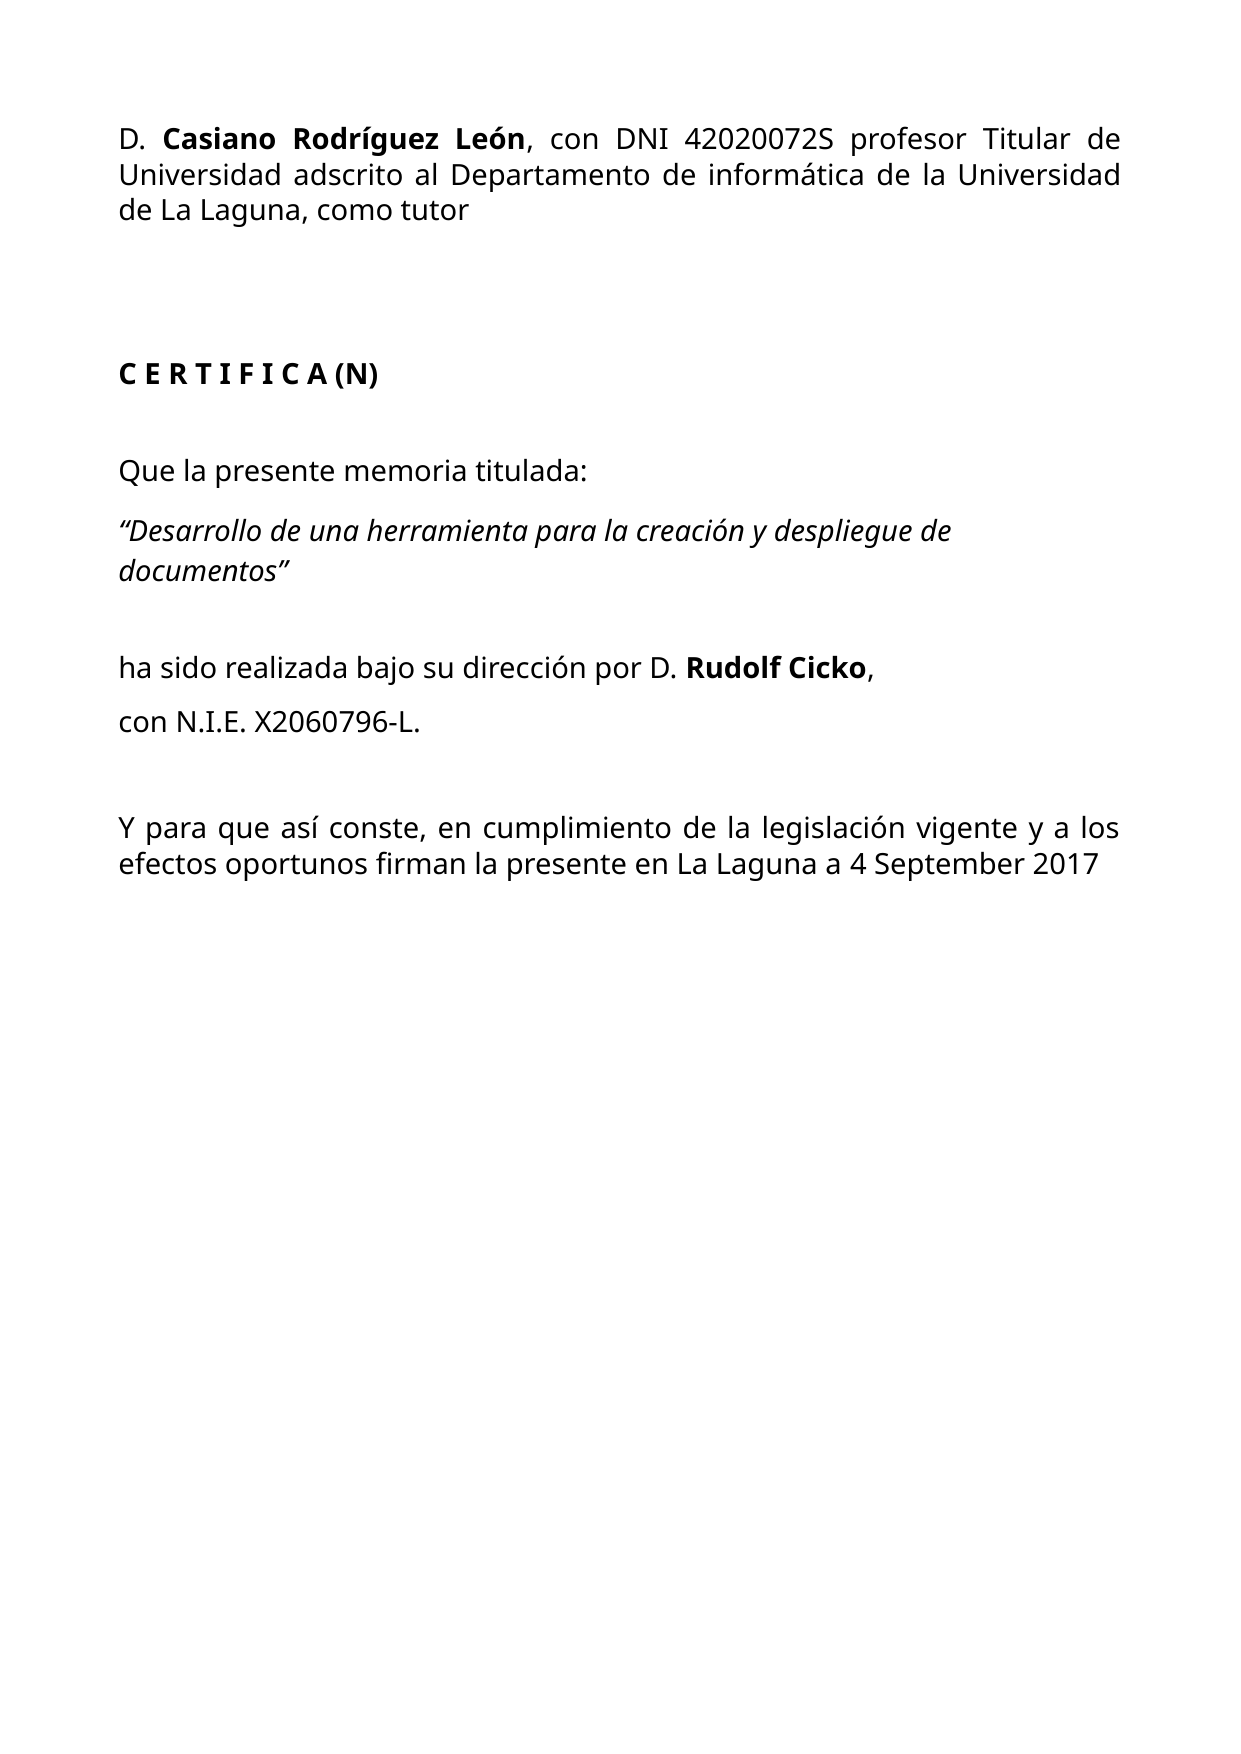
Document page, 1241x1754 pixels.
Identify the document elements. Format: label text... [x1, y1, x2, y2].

text con N.I.E. X2060796-L. [118, 701, 1122, 741]
text D. Casiano Rodríguez León, con DNI 42020072S profesor Titular de Universidad adscrito al Departamento de informática de la Universidad de La Laguna, como tutor [118, 118, 1122, 229]
text “Desarrollo de una herramienta para la creación y despliegue de documentos” [118, 510, 1122, 590]
text ha sido realizada bajo su dirección por D. Rudolf Cicko, [118, 647, 1122, 687]
text Que la presente memoria titulada: [118, 450, 1122, 490]
text Y para que así conste, en cumplimiento de la legislación vigente y a los efectos oportunos firman la presente en La Laguna a 4 September 2017 [118, 807, 1122, 883]
text C E R T I F I C A (N) [118, 353, 1122, 393]
